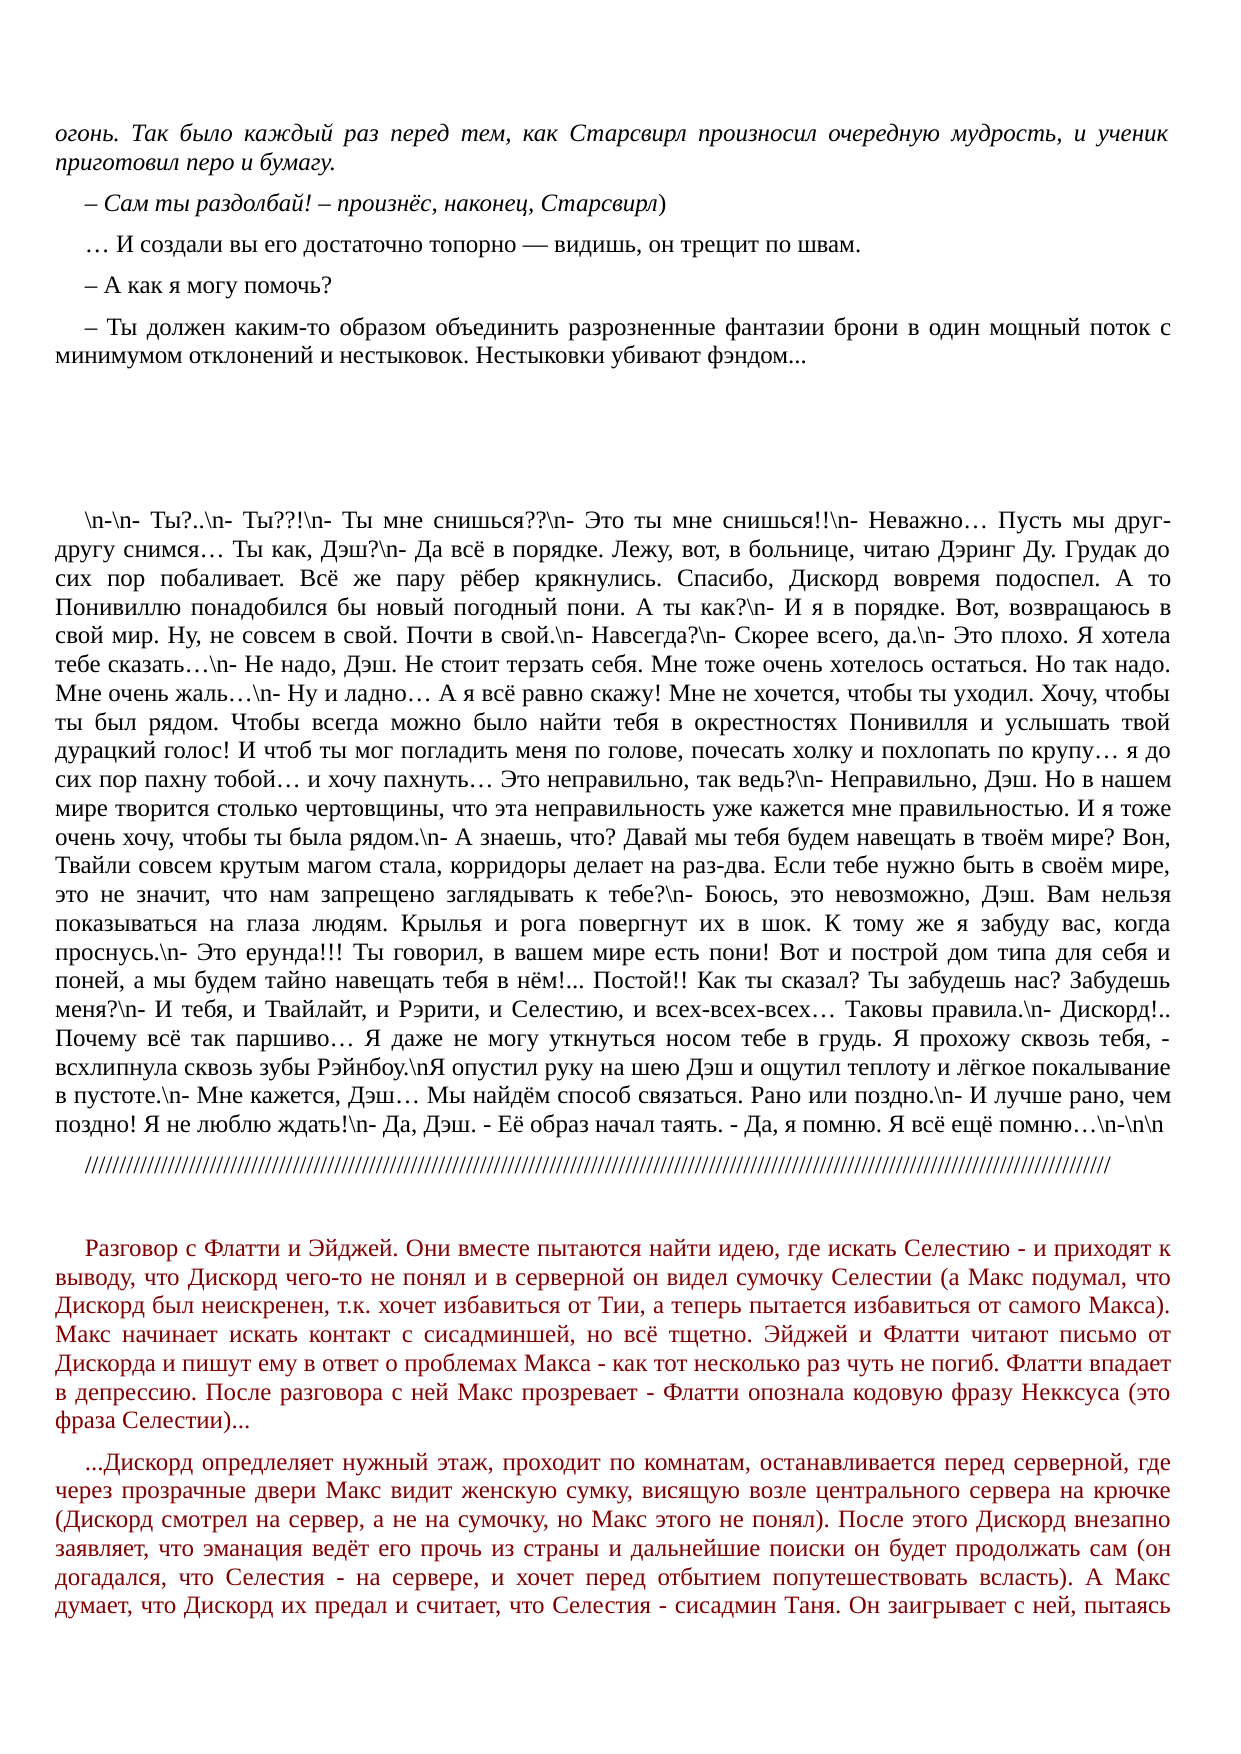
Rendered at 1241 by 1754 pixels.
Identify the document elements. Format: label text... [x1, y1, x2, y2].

text – А как я могу помочь? [55, 271, 1172, 299]
text Разговор с Флатти и Эйджей. Они вместе пытаются найти идею, где искать Селестию - и приходят к выводу, что Дискорд чего-то не понял и в серверной он видел сумочку Селестии (а Макс подумал, что Дискорд был неискренен, т.к. хочет избавиться от Тии, а теперь пытается избавиться от самого Макса). Макс начинает искать контакт с сисадминшей, но всё тщетно. Эйджей и Флатти читают письмо от Дискорда и пишут ему в ответ о проблемах Макса - как тот несколько раз чуть не погиб. Флатти впадает в депрессию. После разговора с ней Макс прозревает - Флатти опознала кодовую фразу Некксуса (это фраза Селестии)... [55, 1233, 1172, 1434]
text – Ты должен каким-то образом объединить разрозненные фантазии брони в один мощный поток с минимумом отклонений и нестыковок. Нестыковки убивают фэндом... [55, 312, 1172, 369]
text ...Дискорд опредлеляет нужный этаж, проходит по комнатам, останавливается перед серверной, где через прозрачные двери Макс видит женскую сумку, висящую возле центрального сервера на крючке (Дискорд смотрел на сервер, а не на сумочку, но Макс этого не понял). После этого Дискорд внезапно заявляет, что эманация ведёт его прочь из страны и дальнейшие поиски он будет продолжать сам (он догадался, что Селестия - на сервере, и хочет перед отбытием попутешествовать всласть). А Макс думает, что Дискорд их предал и считает, что Селестия - сисадмин Таня. Он заигрывает с ней, пытаясь [55, 1447, 1172, 1619]
text //////////////////////////////////////////////////////////////////////////////////////////////////////////////////////////////////////////////////// [55, 1151, 1172, 1179]
text \n-\n- Ты?..\n- Ты??!\n- Ты мне снишься??\n- Это ты мне снишься!!\n- Неважно… Пусть мы друг-другу снимся… Ты как, Дэш?\n- Да всё в порядке. Лежу, вот, в больнице, читаю Дэринг Ду. Грудак до сих пор побаливает. Всё же пару рёбер крякнулись. Спасибо, Дискорд вовремя подоспел. А то Понивиллю понадобился бы новый погодный пони. А ты как?\n- И я в порядке. Вот, возвращаюсь в свой мир. Ну, не совсем в свой. Почти в свой.\n- Навсегда?\n- Скорее всего, да.\n- Это плохо. Я хотела тебе сказать…\n- Не надо, Дэш. Не стоит терзать себя. Мне тоже очень хотелось остаться. Но так надо. Мне очень жаль…\n- Ну и ладно… А я всё равно скажу! Мне не хочется, чтобы ты уходил. Хочу, чтобы ты был рядом. Чтобы всегда можно было найти тебя в окрестностях Понивилля и услышать твой дурацкий голос! И чтоб ты мог погладить меня по голове, почесать холку и похлопать по крупу… я до сих пор пахну тобой… и хочу пахнуть… Это неправильно, так ведь?\n- Неправильно, Дэш. Но в нашем мире творится столько чертовщины, что эта неправильность уже кажется мне правильностью. И я тоже очень хочу, чтобы ты была рядом.\n- А знаешь, что? Давай мы тебя будем навещать в твоём мире? Вон, Твайли совсем крутым магом стала, корридоры делает на раз-два. Если тебе нужно быть в своём мире, это не значит, что нам запрещено заглядывать к тебе?\n- Боюсь, это невозможно, Дэш. Вам нельзя показываться на глаза людям. Крылья и рога повергнут их в шок. К тому же я забуду вас, когда проснусь.\n- Это ерунда!!! Ты говорил, в вашем мире есть пони! Вот и построй дом типа для себя и поней, а мы будем тайно навещать тебя в нём!... Постой!! Как ты сказал? Ты забудешь нас? Забудешь меня?\n- И тебя, и Твайлайт, и Рэрити, и Селестию, и всех-всех-всех… Таковы правила.\n- Дискорд!.. Почему всё так паршиво… Я даже не могу уткнуться носом тебе в грудь. Я прохожу сквозь тебя, - всхлипнула сквозь зубы Рэйнбоу.\nЯ опустил руку на шею Дэш и ощутил теплоту и лёгкое покалывание в пустоте.\n- Мне кажется, Дэш… Мы найдём способ связаться. Рано или поздно.\n- И лучше рано, чем поздно! Я не люблю ждать!\n- Да, Дэш. - Её образ начал таять. - Да, я помню. Я всё ещё помню…\n-\n\n [55, 506, 1172, 1138]
text … И создали вы его достаточно топорно — видишь, он трещит по швам. [55, 229, 1172, 258]
text – Сам ты раздолбай! – произнёс, наконец, Старсвирл) [55, 188, 1172, 217]
text огонь. Так было каждый раз перед тем, как Старсвирл произносил очередную мудрость, и ученик приготовил перо и бумагу. [55, 118, 1172, 176]
